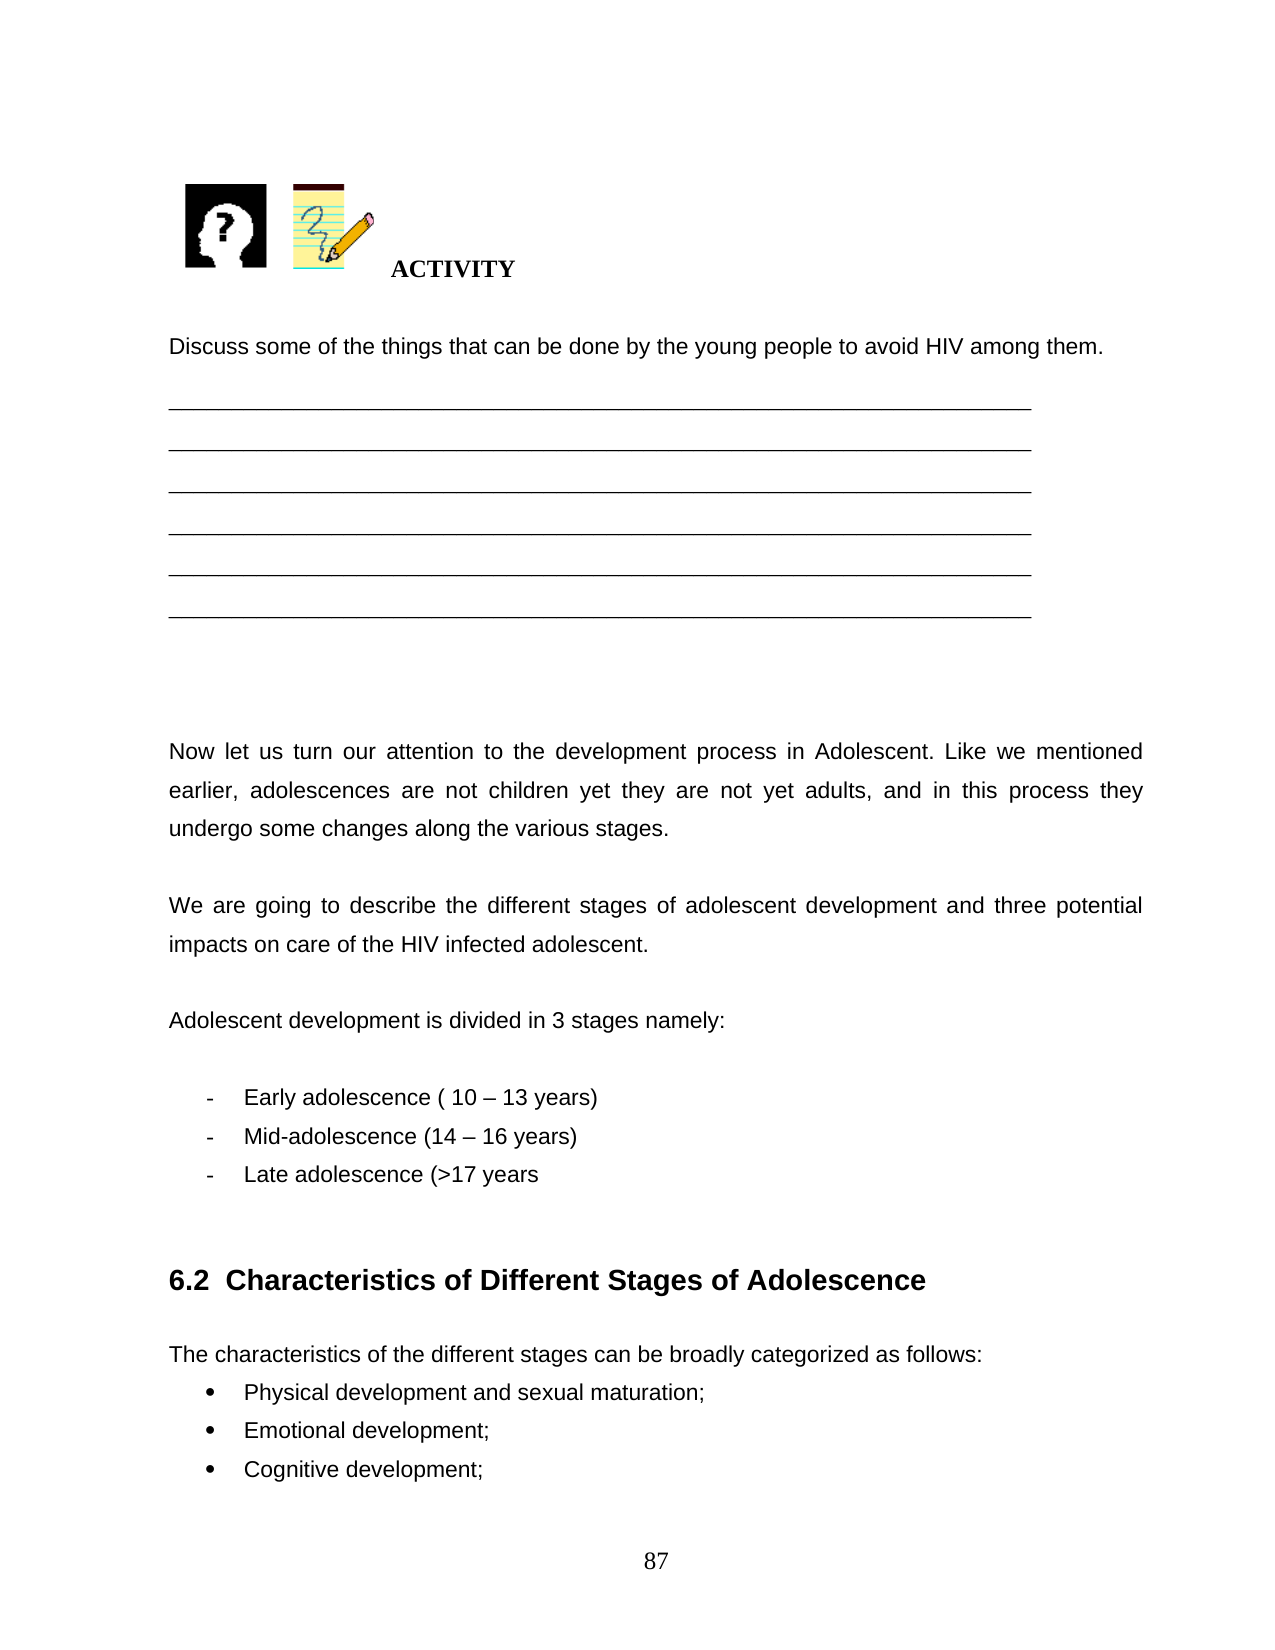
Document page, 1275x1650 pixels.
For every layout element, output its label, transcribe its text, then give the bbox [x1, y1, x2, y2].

text Now let us turn our attention to the development process in Adolescent. Like we mentioned earlier, adolescences are not children yet they are not yet adults, and in this process they undergo some changes along the various stages. [169, 739, 1144, 842]
list Late adolescence (>17 years [206, 1162, 1144, 1188]
list Mid-adolescence (14 – 16 years) [206, 1123, 1144, 1149]
list Physical development and sexual maturation; [206, 1380, 1144, 1405]
text The characteristics of the different stages can be broadly categorized as follows: [169, 1341, 1144, 1367]
text Adolescent development is divided in 3 stages namely: [169, 1008, 1144, 1034]
list Early adolescence ( 10 – 13 years) [206, 1085, 1144, 1111]
text We are going to describe the different stages of adolescent development and three potential impacts on care of the HIV infected adolescent. [169, 893, 1144, 957]
subtitle 6.2 Characteristics of Different Stages of Adolescence [169, 1264, 1144, 1297]
list Cognitive development; [206, 1457, 1144, 1482]
table_header ACTIVITY Discuss some of the things that can be done by the young people to avoid HIV among them. _____________________________________________________________________ _____________________________________________________________________ _____________________________________________________________________ _____________________________________________________________________ _____________________________________________________________________ _____________________________________________________________________ [158, 176, 1155, 686]
list Emotional development; [206, 1418, 1144, 1444]
picture [185, 184, 374, 269]
